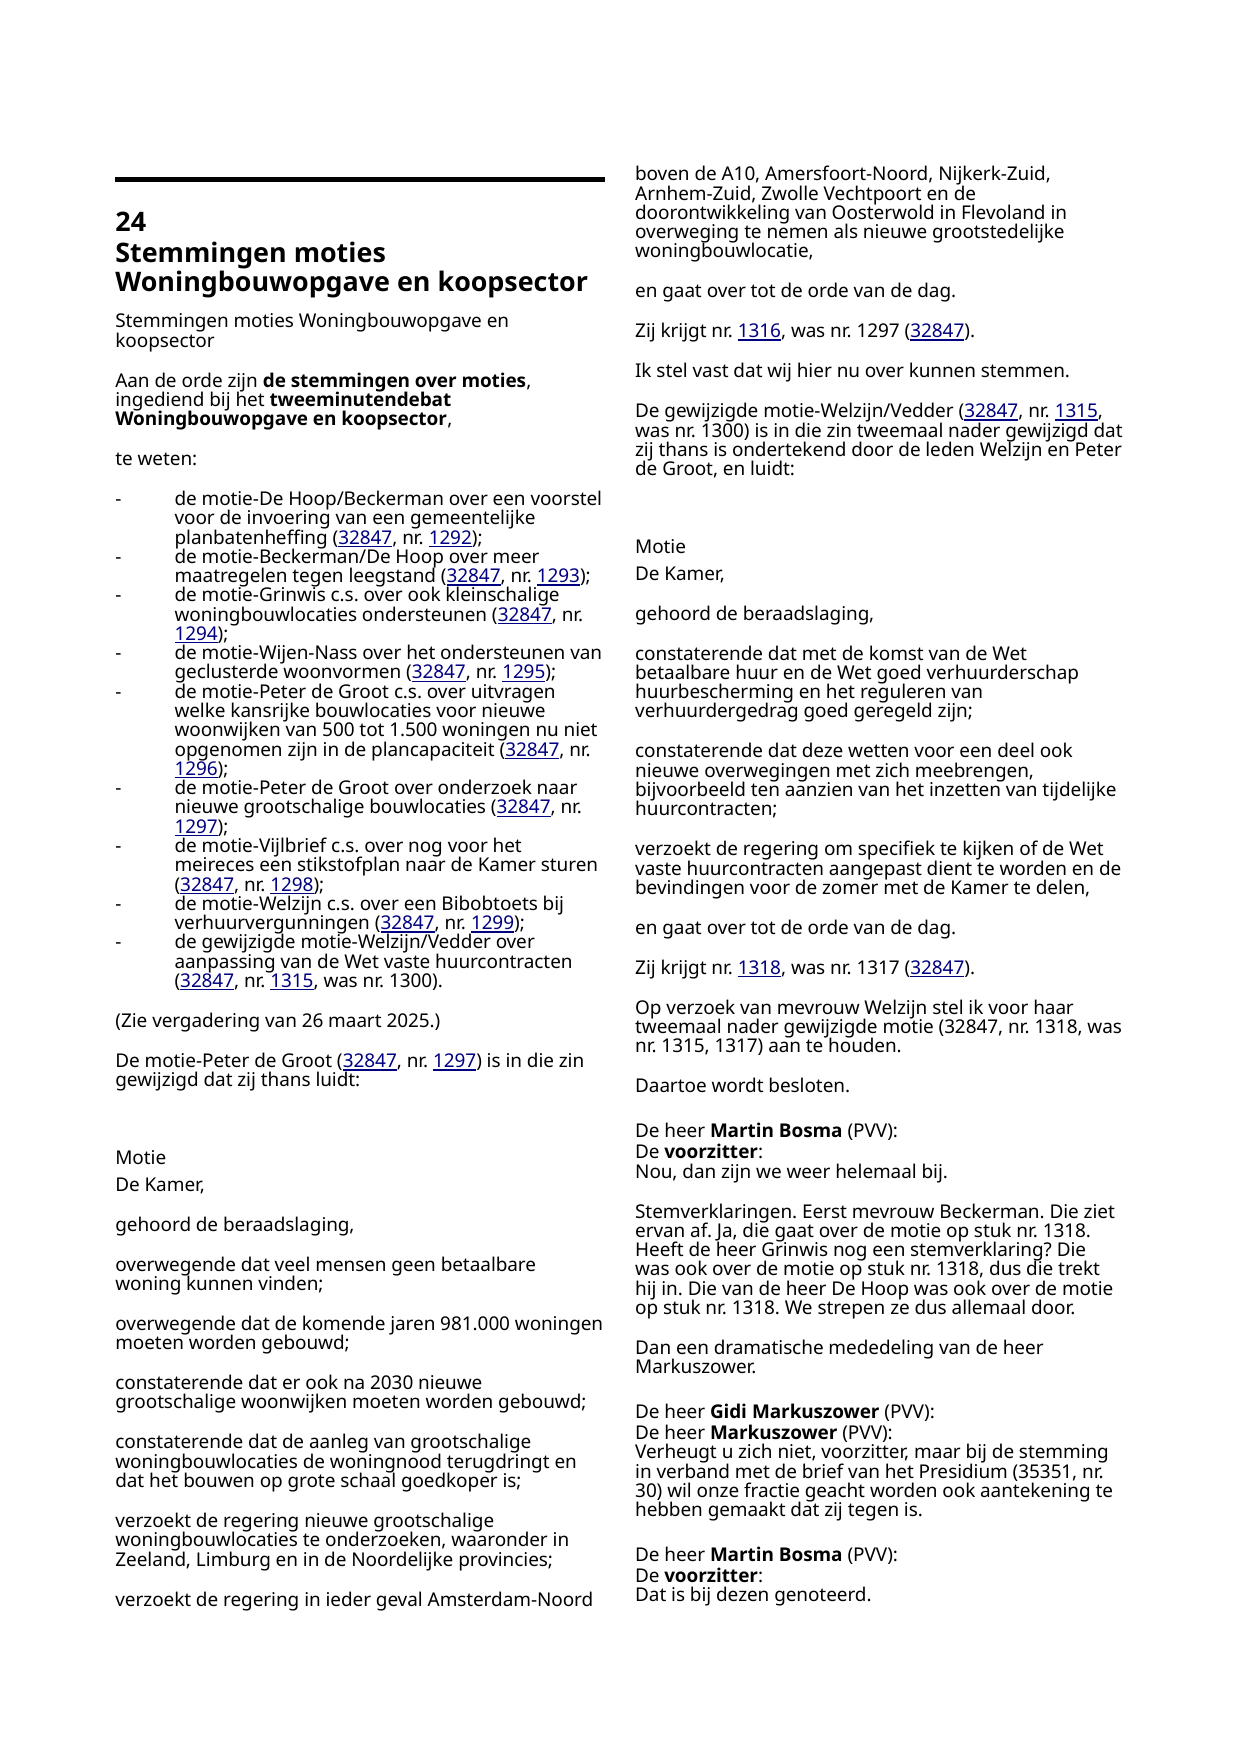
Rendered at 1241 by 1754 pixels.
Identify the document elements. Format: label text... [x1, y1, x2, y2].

text en gaat over tot de orde van de dag. [635, 282, 1125, 302]
text Dat is bij dezen genoteerd. [635, 1586, 1125, 1606]
text boven de A10, Amersfoort-Noord, Nijkerk-Zuid, Arnhem-Zuid, Zwolle Vechtpoort en de doorontwikkeling van Oosterwold in Flevoland in overweging te nemen als nieuwe grootstedelijke woningbouwlocatie, [635, 165, 1125, 262]
text De Kamer, [635, 565, 1125, 584]
list de motie-Welzijn c.s. over een Bibobtoets bij verhuurvergunningen (32847, nr. 1299); [115, 895, 605, 933]
text Zij krijgt nr. 1318, was nr. 1317 (32847). [635, 959, 1125, 978]
list de motie-Peter de Groot over onderzoek naar nieuwe grootschalige bouwlocaties (32847, nr. 1297); [115, 779, 605, 837]
list de motie-Wijen-Nass over het ondersteunen van geclusterde woonvormen (32847, nr. 1295); [115, 644, 605, 683]
text verzoekt de regering in ieder geval Amsterdam-Noord [115, 1591, 605, 1610]
text Stemmingen moties Woningbouwopgave en koopsector [115, 239, 605, 312]
text Verheugt u zich niet, voorzitter, maar bij de stemming in verband met de brief van het Presidium (35351, nr. 30) wil onze fractie geacht worden ook aantekening te hebben gemaakt dat zij tegen is. [635, 1443, 1125, 1520]
list de motie-Beckerman/De Hoop over meer maatregelen tegen leegstand (32847, nr. 1293); [115, 548, 605, 586]
text De motie-Peter de Groot (32847, nr. 1297) is in die zin gewijzigd dat zij thans luidt: [115, 1052, 605, 1091]
text en gaat over tot de orde van de dag. [635, 919, 1125, 938]
list de motie-Grinwis c.s. over ook kleinschalige woningbouwlocaties ondersteunen (32847, nr. 1294); [115, 586, 605, 644]
text De voorzitter: [635, 1567, 1125, 1586]
text De heer Martin Bosma (PVV): [635, 1541, 1125, 1567]
text gehoord de beraadslaging, [635, 605, 1125, 624]
list de gewijzigde motie-Welzijn/Vedder over aanpassing van de Wet vaste huurcontracten (32847, nr. 1315, was nr. 1300). [115, 933, 605, 991]
text Ik stel vast dat wij hier nu over kunnen stemmen. [635, 362, 1125, 382]
text verzoekt de regering om specifiek te kijken of de Wet vaste huurcontracten aangepast dient te worden en de bevindingen voor de zomer met de Kamer te delen, [635, 840, 1125, 898]
text constaterende dat de aanleg van grootschalige woningbouwlocaties de woningnood terugdringt en dat het bouwen op grote schaal goedkoper is; [115, 1433, 605, 1491]
text Dan een dramatische mededeling van de heer Markuszower. [635, 1339, 1125, 1377]
text Aan de orde zijn de stemmingen over moties, ingediend bij het tweeminutendebat Woningbouwopgave en koopsector, [115, 372, 605, 429]
text constaterende dat deze wetten voor een deel ook nieuwe overwegingen met zich meebrengen, bijvoorbeeld ten aanzien van het inzetten van tijdelijke huurcontracten; [635, 742, 1125, 819]
text constaterende dat met de komst van de Wet betaalbare huur en de Wet goed verhuurderschap huurbescherming en het reguleren van verhuurdergedrag goed geregeld zijn; [635, 645, 1125, 722]
text De gewijzigde motie-Welzijn/Vedder (32847, nr. 1315, was nr. 1300) is in die zin tweemaal nader gewijzigd dat zij thans is ondertekend door de leden Welzijn en Peter de Groot, en luidt: [635, 402, 1125, 479]
text te weten: [115, 450, 605, 469]
text Motie [115, 1144, 605, 1170]
list de motie-Peter de Groot c.s. over uitvragen welke kansrijke bouwlocaties voor nieuwe woonwijken van 500 tot 1.500 woningen nu niet opgenomen zijn in de plancapaciteit (32847, nr. 1296); [115, 683, 605, 779]
text gehoord de beraadslaging, [115, 1216, 605, 1235]
text Motie [635, 533, 1125, 559]
list de motie-Vijlbrief c.s. over nog voor het meireces een stikstofplan naar de Kamer sturen (32847, nr. 1298); [115, 837, 605, 895]
text Op verzoek van mevrouw Welzijn stel ik voor haar tweemaal nader gewijzigde motie (32847, nr. 1318, was nr. 1315, 1317) aan te houden. [635, 999, 1125, 1057]
text overwegende dat de komende jaren 981.000 woningen moeten worden gebouwd; [115, 1315, 605, 1353]
text De heer Gidi Markuszower (PVV): [635, 1398, 1125, 1424]
text verzoekt de regering nieuwe grootschalige woningbouwlocaties te onderzoeken, waaronder in Zeeland, Limburg en in de Noordelijke provincies; [115, 1512, 605, 1570]
text De Kamer, [115, 1176, 605, 1195]
text De heer Martin Bosma (PVV): [635, 1118, 1125, 1143]
text (Zie vergadering van 26 maart 2025.) [115, 1012, 605, 1031]
text Stemverklaringen. Eerst mevrouw Beckerman. Die ziet ervan af. Ja, die gaat over de motie op stuk nr. 1318. Heeft de heer Grinwis nog een stemverklaring? Die was ook over de motie op stuk nr. 1318, dus die trekt hij in. Die van de heer De Hoop was ook over de motie op stuk nr. 1318. We strepen ze dus allemaal door. [635, 1203, 1125, 1318]
text Daartoe wordt besloten. [635, 1077, 1125, 1097]
text constaterende dat er ook na 2030 nieuwe grootschalige woonwijken moeten worden gebouwd; [115, 1374, 605, 1413]
list de motie-De Hoop/Beckerman over een voorstel voor de invoering van een gemeentelijke planbatenheffing (32847, nr. 1292); [115, 490, 605, 548]
text Stemmingen moties Woningbouwopgave en koopsector [115, 312, 605, 351]
text Nou, dan zijn we weer helemaal bij. [635, 1163, 1125, 1182]
text overwegende dat veel mensen geen betaalbare woning kunnen vinden; [115, 1256, 605, 1294]
text Zij krijgt nr. 1316, was nr. 1297 (32847). [635, 322, 1125, 342]
text De heer Markuszower (PVV): [635, 1424, 1125, 1443]
text De voorzitter: [635, 1143, 1125, 1163]
text 24 [115, 203, 605, 239]
